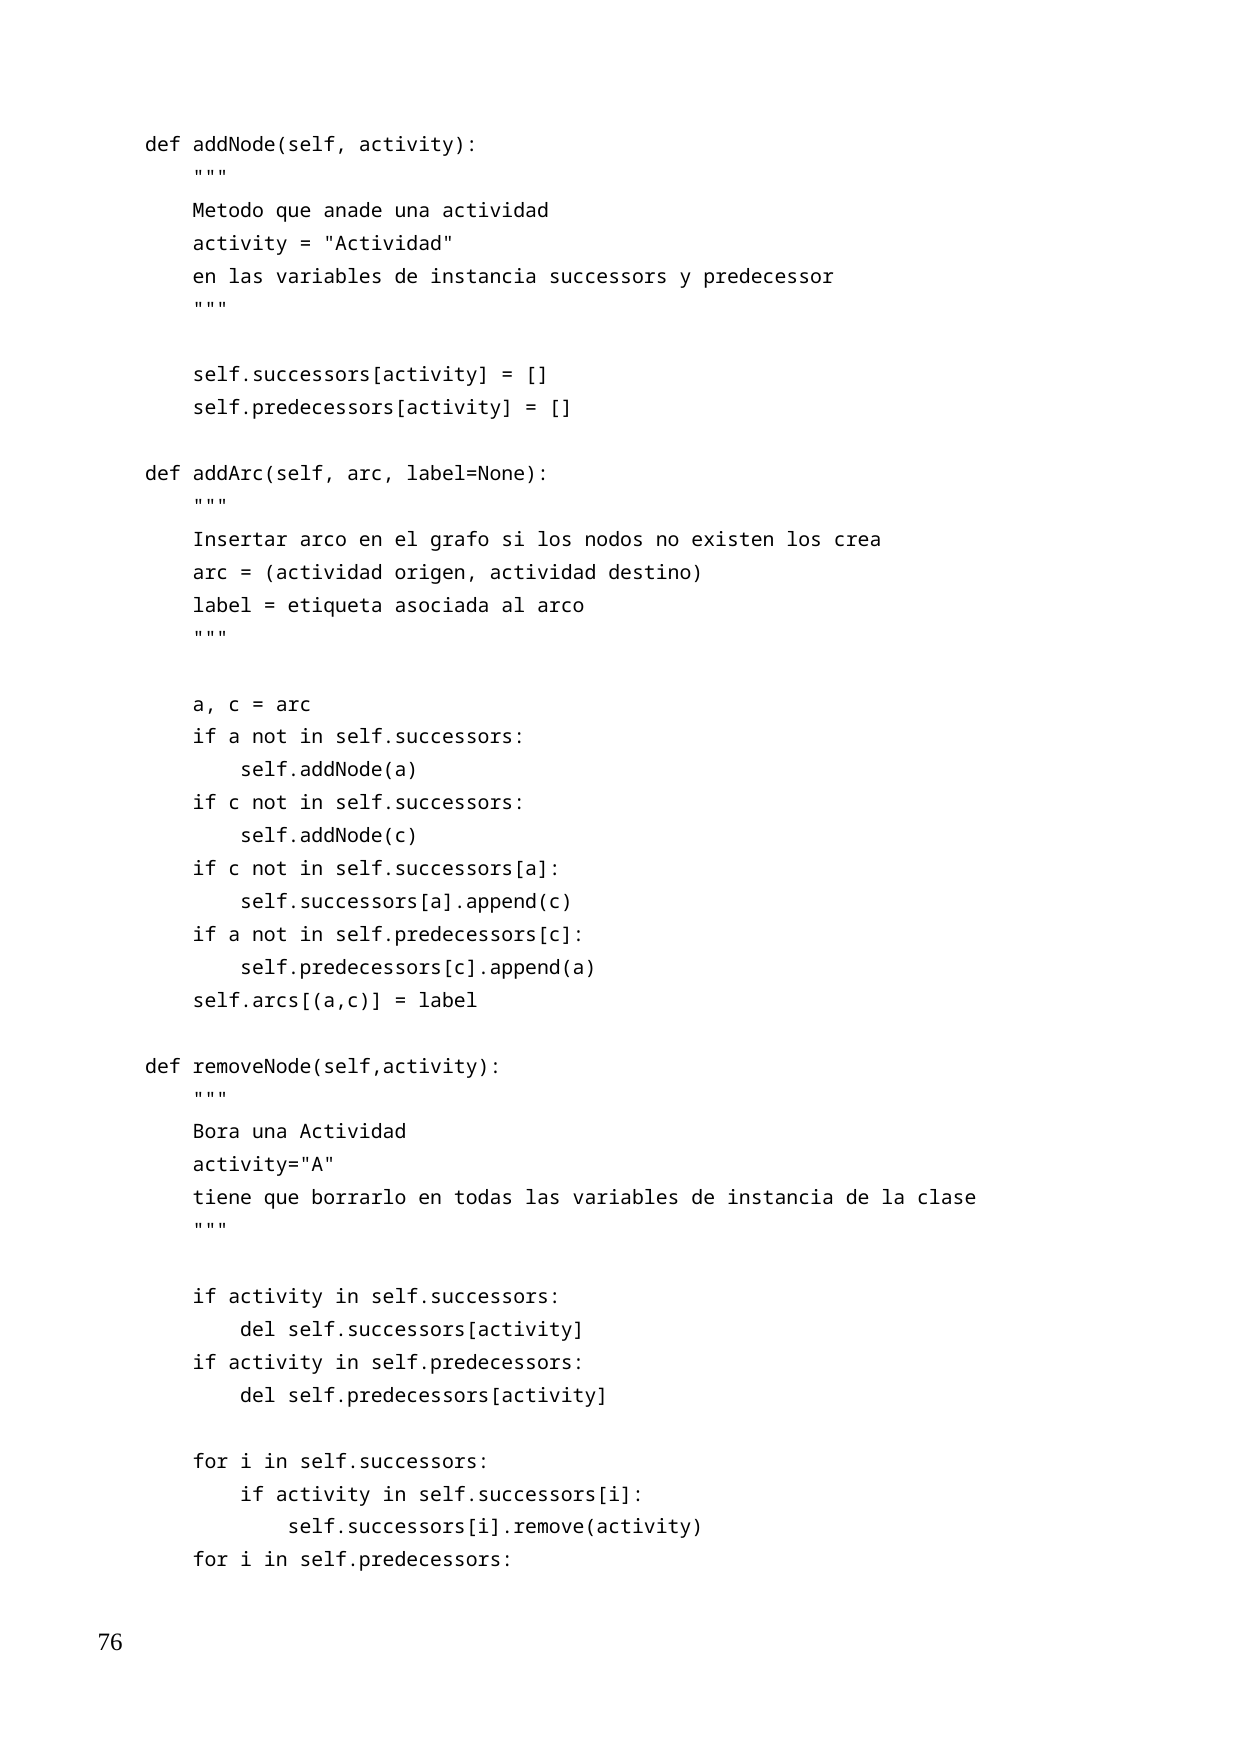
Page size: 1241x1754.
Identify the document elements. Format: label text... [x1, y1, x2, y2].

text if c not in self.successors: [97, 789, 1113, 816]
text """ [97, 492, 1113, 519]
text for i in self.successors: [97, 1447, 1113, 1474]
text a, c = arc [97, 690, 1113, 717]
text arc = (actividad origen, actividad destino) [97, 558, 1113, 585]
text del self.predecessors[activity] [97, 1381, 1113, 1408]
text self.successors[i].remove(activity) [97, 1513, 1113, 1540]
text self.addNode(a) [97, 756, 1113, 783]
text self.successors[activity] = [] [97, 361, 1113, 388]
text Bora una Actividad [97, 1118, 1113, 1145]
text def removeNode(self,activity): [97, 1052, 1113, 1079]
text Insertar arco en el grafo si los nodos no existen los crea [97, 525, 1113, 552]
text if activity in self.predecessors: [97, 1348, 1113, 1375]
text del self.successors[activity] [97, 1315, 1113, 1342]
text en las variables de instancia successors y predecessor [97, 262, 1113, 289]
text def addNode(self, activity): [97, 130, 1113, 157]
text """ [97, 295, 1113, 322]
text """ [97, 1217, 1113, 1243]
text """ [97, 624, 1113, 651]
text if activity in self.successors[i]: [97, 1480, 1113, 1507]
text self.arcs[(a,c)] = label [97, 986, 1113, 1013]
text if activity in self.successors: [97, 1282, 1113, 1309]
text tiene que borrarlo en todas las variables de instancia de la clase [97, 1184, 1113, 1211]
text """ [97, 1085, 1113, 1112]
text label = etiqueta asociada al arco [97, 591, 1113, 618]
text self.successors[a].append(c) [97, 887, 1113, 914]
text self.predecessors[c].append(a) [97, 953, 1113, 980]
text activity = "Actividad" [97, 229, 1113, 256]
text if a not in self.successors: [97, 723, 1113, 750]
text if a not in self.predecessors[c]: [97, 920, 1113, 947]
text """ [97, 163, 1113, 190]
text activity="A" [97, 1151, 1113, 1178]
text self.predecessors[activity] = [] [97, 394, 1113, 421]
text def addArc(self, arc, label=None): [97, 459, 1113, 486]
text self.addNode(c) [97, 822, 1113, 848]
text if c not in self.successors[a]: [97, 854, 1113, 881]
text Metodo que anade una actividad [97, 196, 1113, 223]
text for i in self.predecessors: [97, 1546, 1113, 1573]
